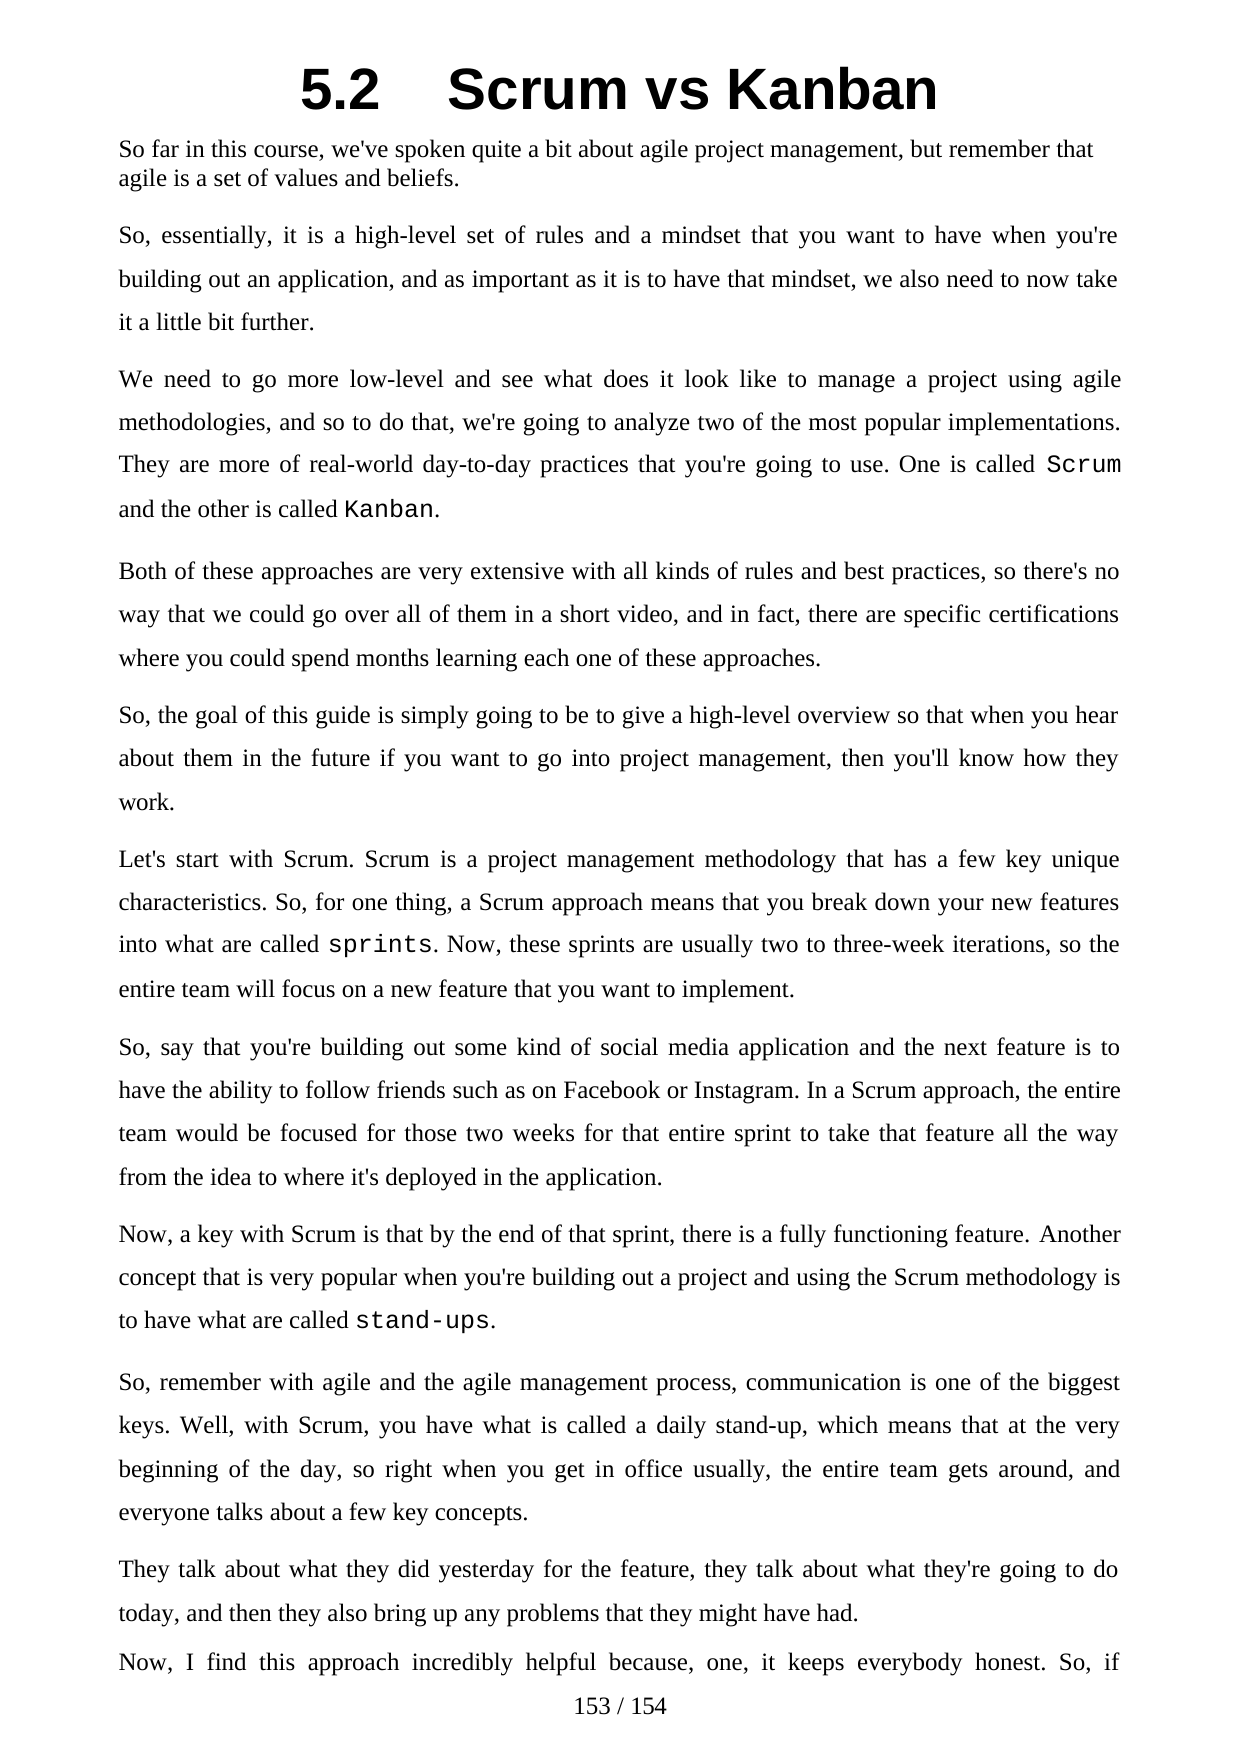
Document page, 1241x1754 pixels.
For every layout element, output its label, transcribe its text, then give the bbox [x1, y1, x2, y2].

text We need to go more low-level and see what does it look like to manage a project using agile methodologies, and so to do that, we're going to analyze two of the most popular implementations. They are more of real-world day-to-day practices that you're going to use. One is called Scrum and the other is called Kanban. [118, 364, 1122, 525]
subtitle Scrum vs Kanban [300, 55, 1211, 122]
text So, essentially, it is a high-level set of rules and a mindset that you want to have when you're building out an application, and as important as it is to have that mindset, we also need to now take it a little bit further. [118, 221, 1120, 336]
text So, the goal of this guide is simply going to be to give a high-level overview so that when you hear about them in the future if you want to go into project management, then you'll know how they work. [118, 700, 1121, 815]
text Both of these approaches are very extensive with all kinds of rules and best practices, so there's no way that we could go over all of them in a short video, and in fact, there are specific certifications where you could spend months learning each one of these approaches. [118, 556, 1121, 671]
text So, remember with agile and the agile management process, communication is one of the biggest keys. Well, with Scrum, you have what is called a daily stand-up, which means that at the very beginning of the day, so right when you get in office usually, the entire team gets around, and everyone talks about a few key concepts. [118, 1367, 1121, 1526]
text They talk about what they did yesterday for the feature, they talk about what they're going to do today, and then they also bring up any problems that they might have had. [118, 1554, 1120, 1626]
text Let's start with Scrum. Scrum is a project management methodology that has a few key unique characteristics. So, for one thing, a Scrum approach means that you break down your new features into what are called sprints. Now, these sprints are usually two to three-week iterations, so the entire team will focus on a new feature that you want to implement. [118, 844, 1121, 1003]
text Now, a key with Scrum is that by the end of that sprint, there is a fully functioning feature. Another concept that is very popular when you're building out a project and using the Scrum methodology is to have what are called stand-ups. [118, 1219, 1121, 1336]
text So, say that you're building out some kind of social media application and the next feature is to have the ability to follow friends such as on Facebook or Instagram. In a Scrum approach, the entire team would be focused for those two weeks for that entire sprint to take that feature all the way from the idea to where it's deployed in the application. [118, 1032, 1121, 1190]
text Now, I find this approach incredibly helpful because, one, it keeps everybody honest. So, if [118, 1647, 1121, 1676]
text So far in this course, we've spoken quite a bit about agile project management, but remember that agile is a set of values and beliefs. [118, 134, 1121, 192]
